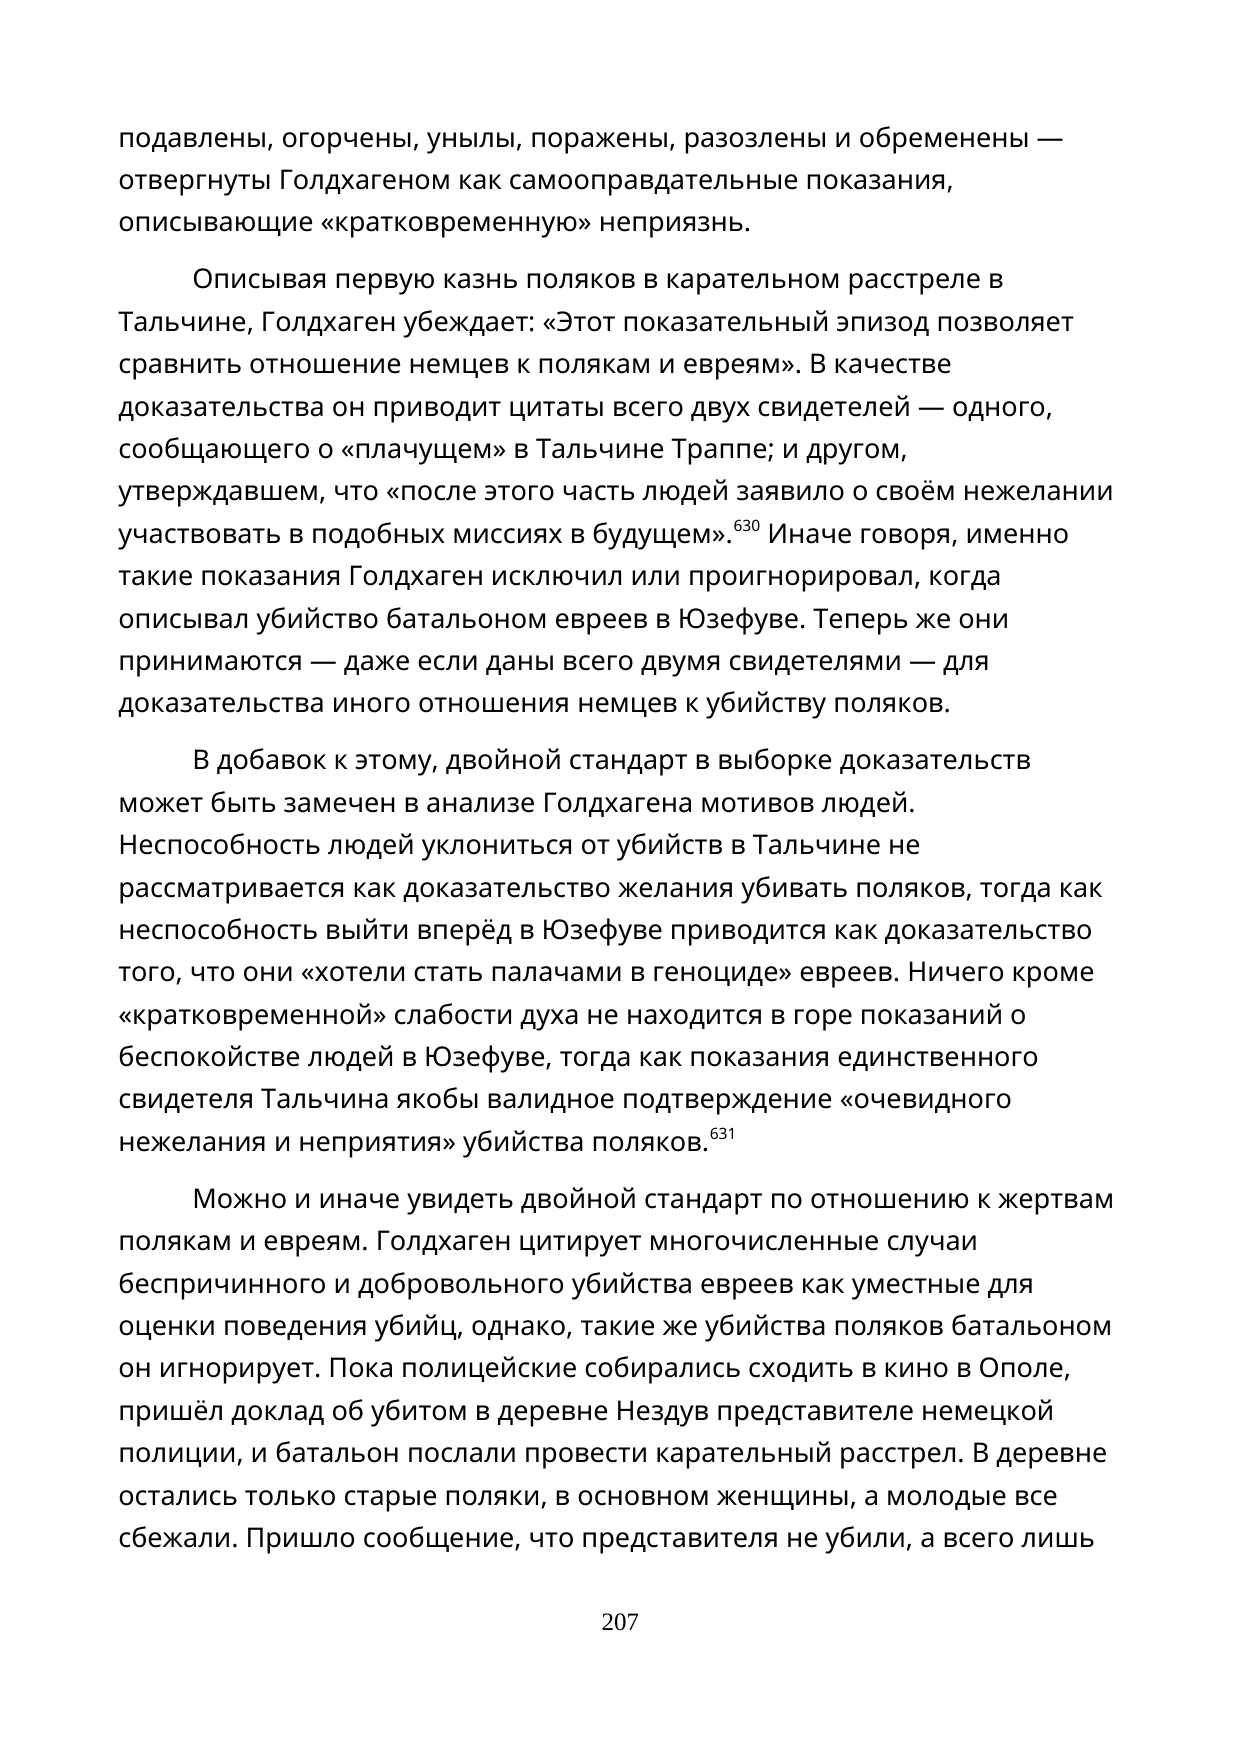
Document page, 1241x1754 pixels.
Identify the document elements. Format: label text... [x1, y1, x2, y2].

text Можно и иначе увидеть двойной стандарт по отношению к жертвам полякам и евреям. Голдхаген цитирует многочисленные случаи беспричинного и добровольного убийства евреев как уместные для оценки поведения убийц, однако, такие же убийства поляков батальоном он игнорирует. Пока полицейские собирались сходить в кино в Ополе, пришёл доклад об убитом в деревне Нездув представителе немецкой полиции, и батальон послали провести карательный расстрел. В деревне остались только старые поляки, в основном женщины, а молодые все сбежали. Пришло сообщение, что представителя не убили, а всего лишь [118, 1179, 1122, 1555]
text В добавок к этому, двойной стандарт в выборке доказательств может быть замечен в анализе Голдхагена мотивов людей. Неспособность людей уклониться от убийств в Тальчине не рассматривается как доказательство желания убивать поляков, тогда как неспособность выйти вперёд в Юзефуве приводится как доказательство того, что они «хотели стать палачами в геноциде» евреев. Ничего кроме «кратковременной» слабости духа не находится в горе показаний о беспокойстве людей в Юзефуве, тогда как показания единственного свидетеля Тальчина якобы валидное подтверждение «очевидного нежелания и неприятия» убийства поляков. [118, 741, 1122, 1159]
text Описывая первую казнь поляков в карательном расстреле в Тальчине, Голдхаген убеждает: «Этот показательный эпизод позволяет сравнить отношение немцев к полякам и евреям». В качестве доказательства он приводит цитаты всего двух свидетелей — одного, сообщающего о «плачущем» в Тальчине Траппе; и другом, утверждавшем, что «после этого часть людей заявило о своём нежелании участвовать в подобных миссиях в будущем». Иначе говоря, именно такие показания Голдхаген исключил или проигнорировал, когда описывал убийство батальоном евреев в Юзефуве. Теперь же они принимаются — даже если даны всего двумя свидетелями — для доказательства иного отношения немцев к убийству поляков. [118, 260, 1122, 721]
text подавлены, огорчены, унылы, поражены, разозлены и обременены — отвергнуты Голдхагеном как самооправдательные показания, описывающие «кратковременную» неприязнь. [118, 118, 1122, 240]
